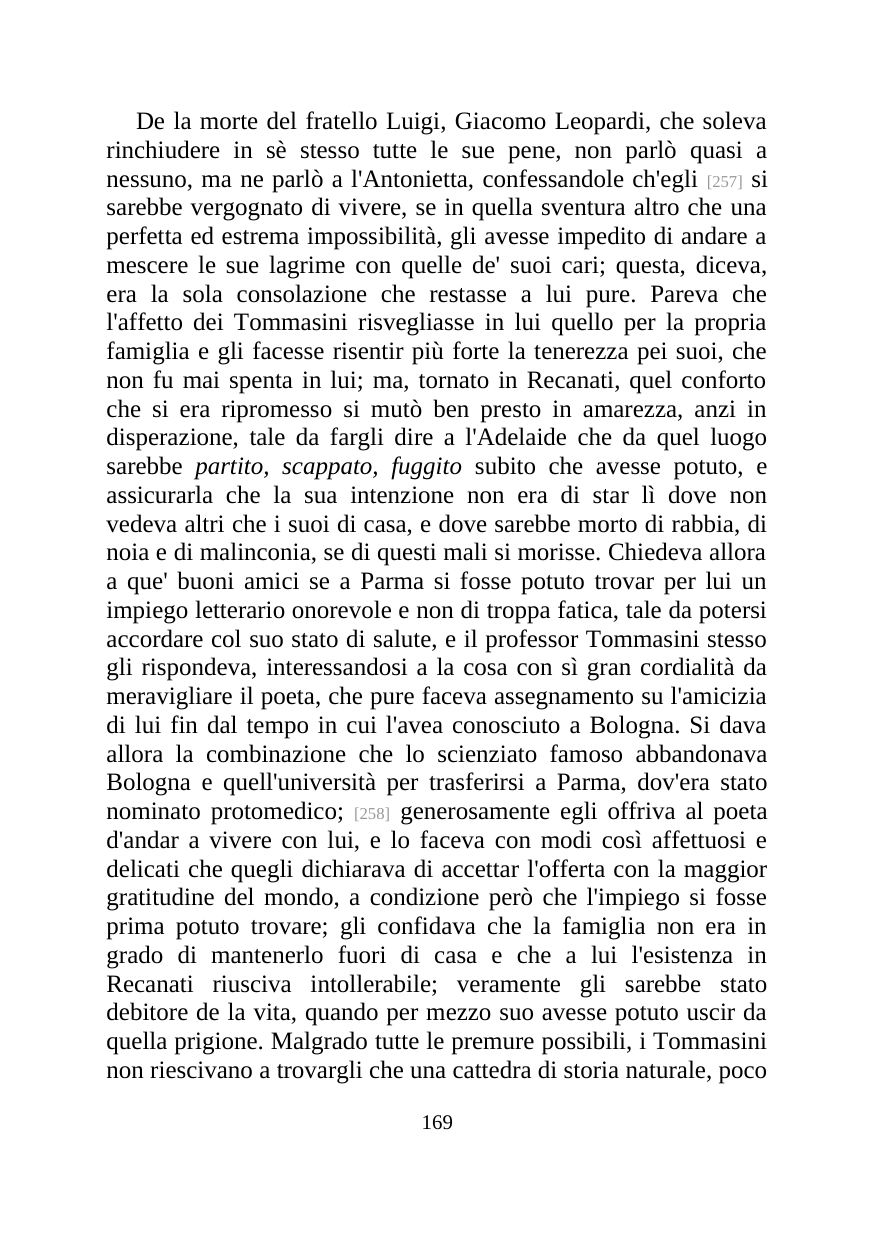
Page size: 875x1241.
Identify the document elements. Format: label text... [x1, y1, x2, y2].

text De la morte del fratello Luigi, Giacomo Leopardi, che soleva rinchiudere in sè stesso tutte le sue pene, non parlò quasi a nessuno, ma ne parlò a l'Antonietta, confessandole ch'egli [257] si sarebbe vergognato di vivere, se in quella sventura altro che una perfetta ed estrema impossibilità, gli avesse impedito di andare a mescere le sue lagrime con quelle de' suoi cari; questa, diceva, era la sola consolazione che restasse a lui pure. Pareva che l'affetto dei Tommasini risvegliasse in lui quello per la propria famiglia e gli facesse risentir più forte la tenerezza pei suoi, che non fu mai spenta in lui; ma, tornato in Recanati, quel conforto che si era ripromesso si mutò ben presto in amarezza, anzi in disperazione, tale da fargli dire a l'Adelaide che da quel luogo sarebbe partito, scappato, fuggito subito che avesse potuto, e assicurarla che la sua intenzione non era di star lì dove non vedeva altri che i suoi di casa, e dove sarebbe morto di rabbia, di noia e di malinconia, se di questi mali si morisse. Chiedeva allora a que' buoni amici se a Parma si fosse potuto trovar per lui un impiego letterario onorevole e non di troppa fatica, tale da potersi accordare col suo stato di salute, e il professor Tommasini stesso gli rispondeva, interessandosi a la cosa con sì gran cordialità da meravigliare il poeta, che pure faceva assegnamento su l'amicizia di lui fin dal tempo in cui l'avea conosciuto a Bologna. Si dava allora la combinazione che lo scienziato famoso abbandonava Bologna e quell'università per trasferirsi a Parma, dov'era stato nominato protomedico; [258] generosamente egli offriva al poeta d'andar a vivere con lui, e lo faceva con modi così affettuosi e delicati che quegli dichiarava di accettar l'offerta con la maggior gratitudine del mondo, a condizione però che l'impiego si fosse prima potuto trovare; gli confidava che la famiglia non era in grado di mantenerlo fuori di casa e che a lui l'esistenza in Recanati riusciva intollerabile; veramente gli sarebbe stato debitore de la vita, quando per mezzo suo avesse potuto uscir da quella prigione. Malgrado tutte le premure possibili, i Tommasini non riescivano a trovargli che una cattedra di storia naturale, poco [106, 106, 768, 1084]
